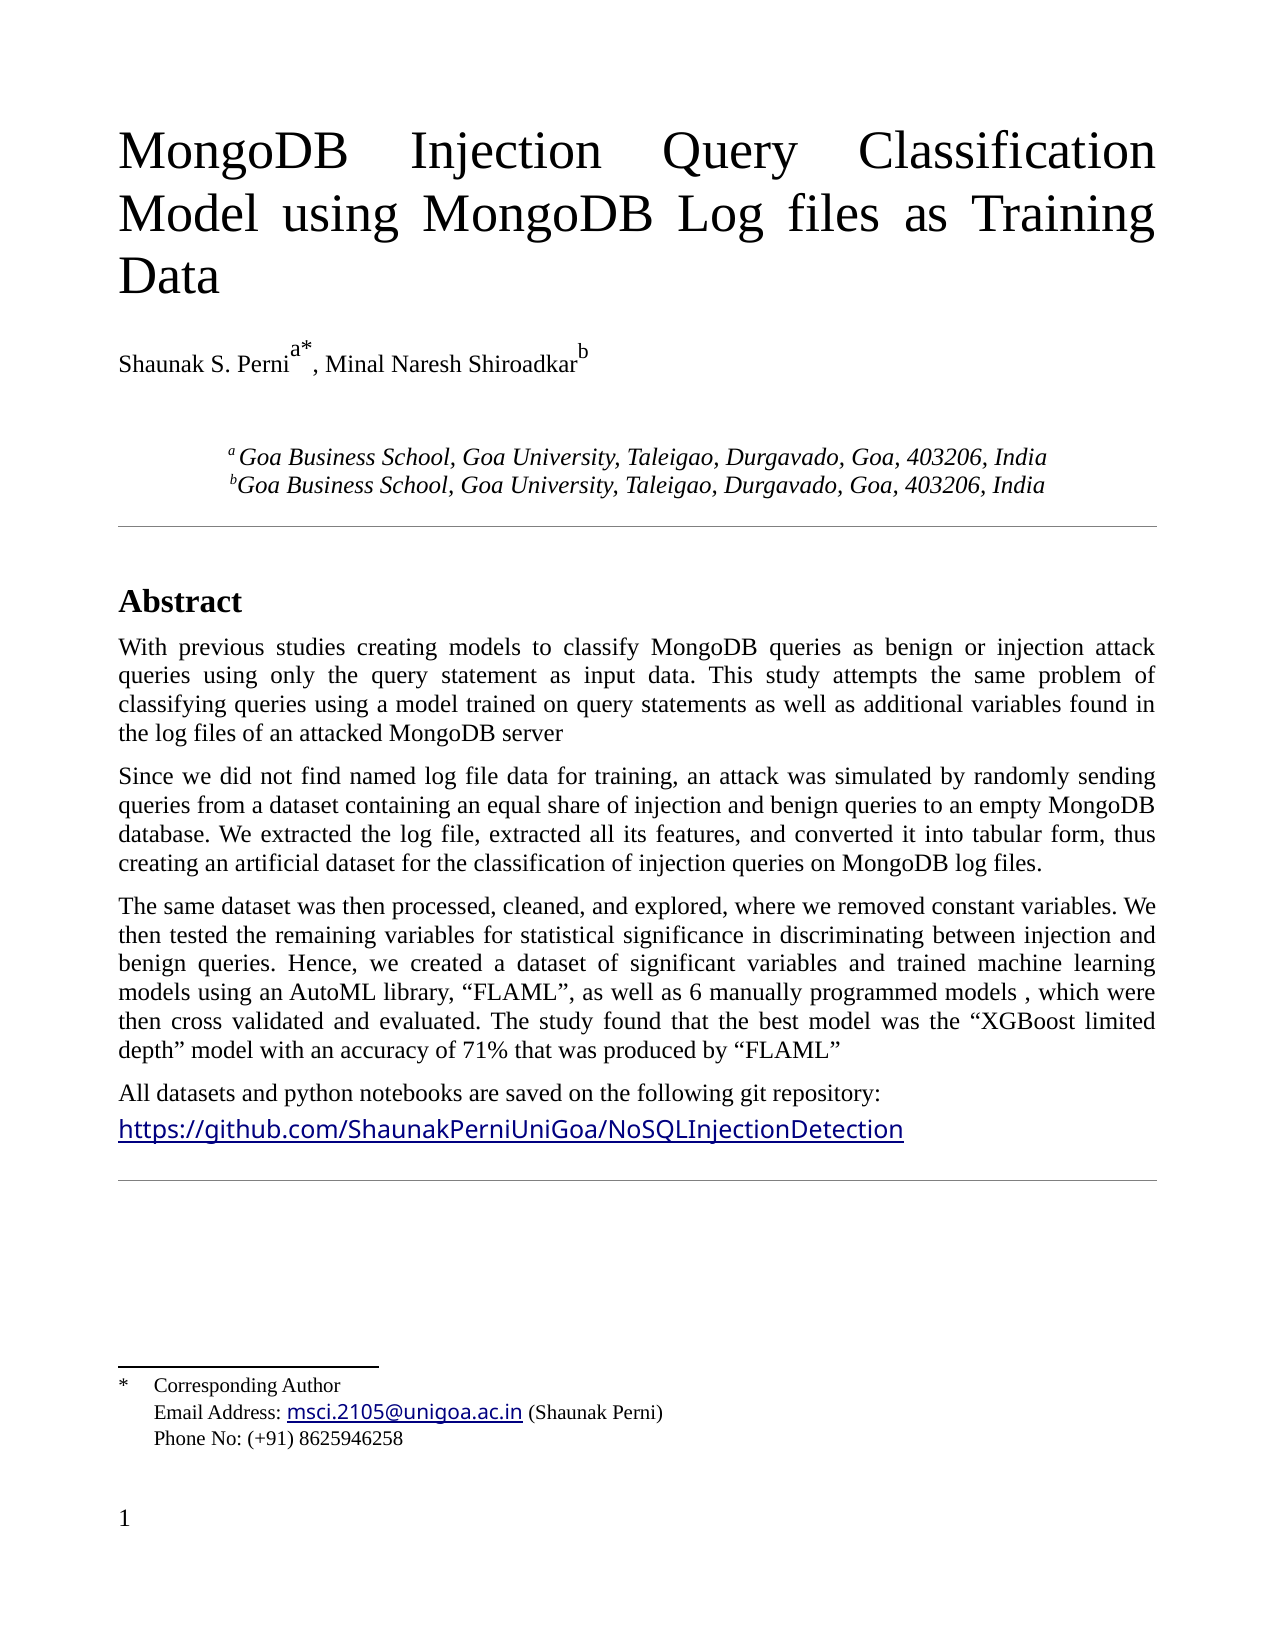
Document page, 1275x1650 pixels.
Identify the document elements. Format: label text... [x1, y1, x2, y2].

text All datasets and python notebooks are saved on the following git repository: https://github.com/ShaunakPerniUniGoa/NoSQLInjectionDetection [118, 1078, 1157, 1146]
text The same dataset was then processed, cleaned, and explored, where we removed constant variables. We then tested the remaining variables for statistical significance in discriminating between injection and benign queries. Hence, we created a dataset of significant variables and trained machine learning models using an AutoML library, “FLAML”, as well as 6 manually programmed models , which were then cross validated and evaluated. The study found that the best model was the “XGBoost limited depth” model with an accuracy of 71% that was produced by “FLAML” [118, 891, 1157, 1063]
text Shaunak S. Pernia, Minal Naresh Shiroadkarb [118, 334, 1157, 382]
text MongoDB Injection Query Classification Model using MongoDB Log files as Training Data [118, 118, 1157, 305]
text Corresponding Author Email Address: msci.2105@unigoa.ac.in (Shaunak Perni) Phone No: (+91) 8625946258 [118, 1373, 1157, 1449]
text Since we did not find named log file data for training, an attack was simulated by randomly sending queries from a dataset containing an equal share of injection and benign queries to an empty MongoDB database. We extracted the log file, extracted all its features, and converted it into tabular form, thus creating an artificial dataset for the classification of injection queries on MongoDB log files. [118, 761, 1157, 876]
text With previous studies creating models to classify MongoDB queries as benign or injection attack queries using only the query statement as input data. This study attempts the same problem of classifying queries using a model trained on query statements as well as additional variables found in the log files of an attacked MongoDB server [118, 632, 1157, 747]
subtitle Abstract [118, 581, 1157, 619]
text a Goa Business School, Goa University, Taleigao, Durgavado, Goa, 403206, India bGoa Business School, Goa University, Taleigao, Durgavado, Goa, 403206, India [118, 442, 1157, 499]
